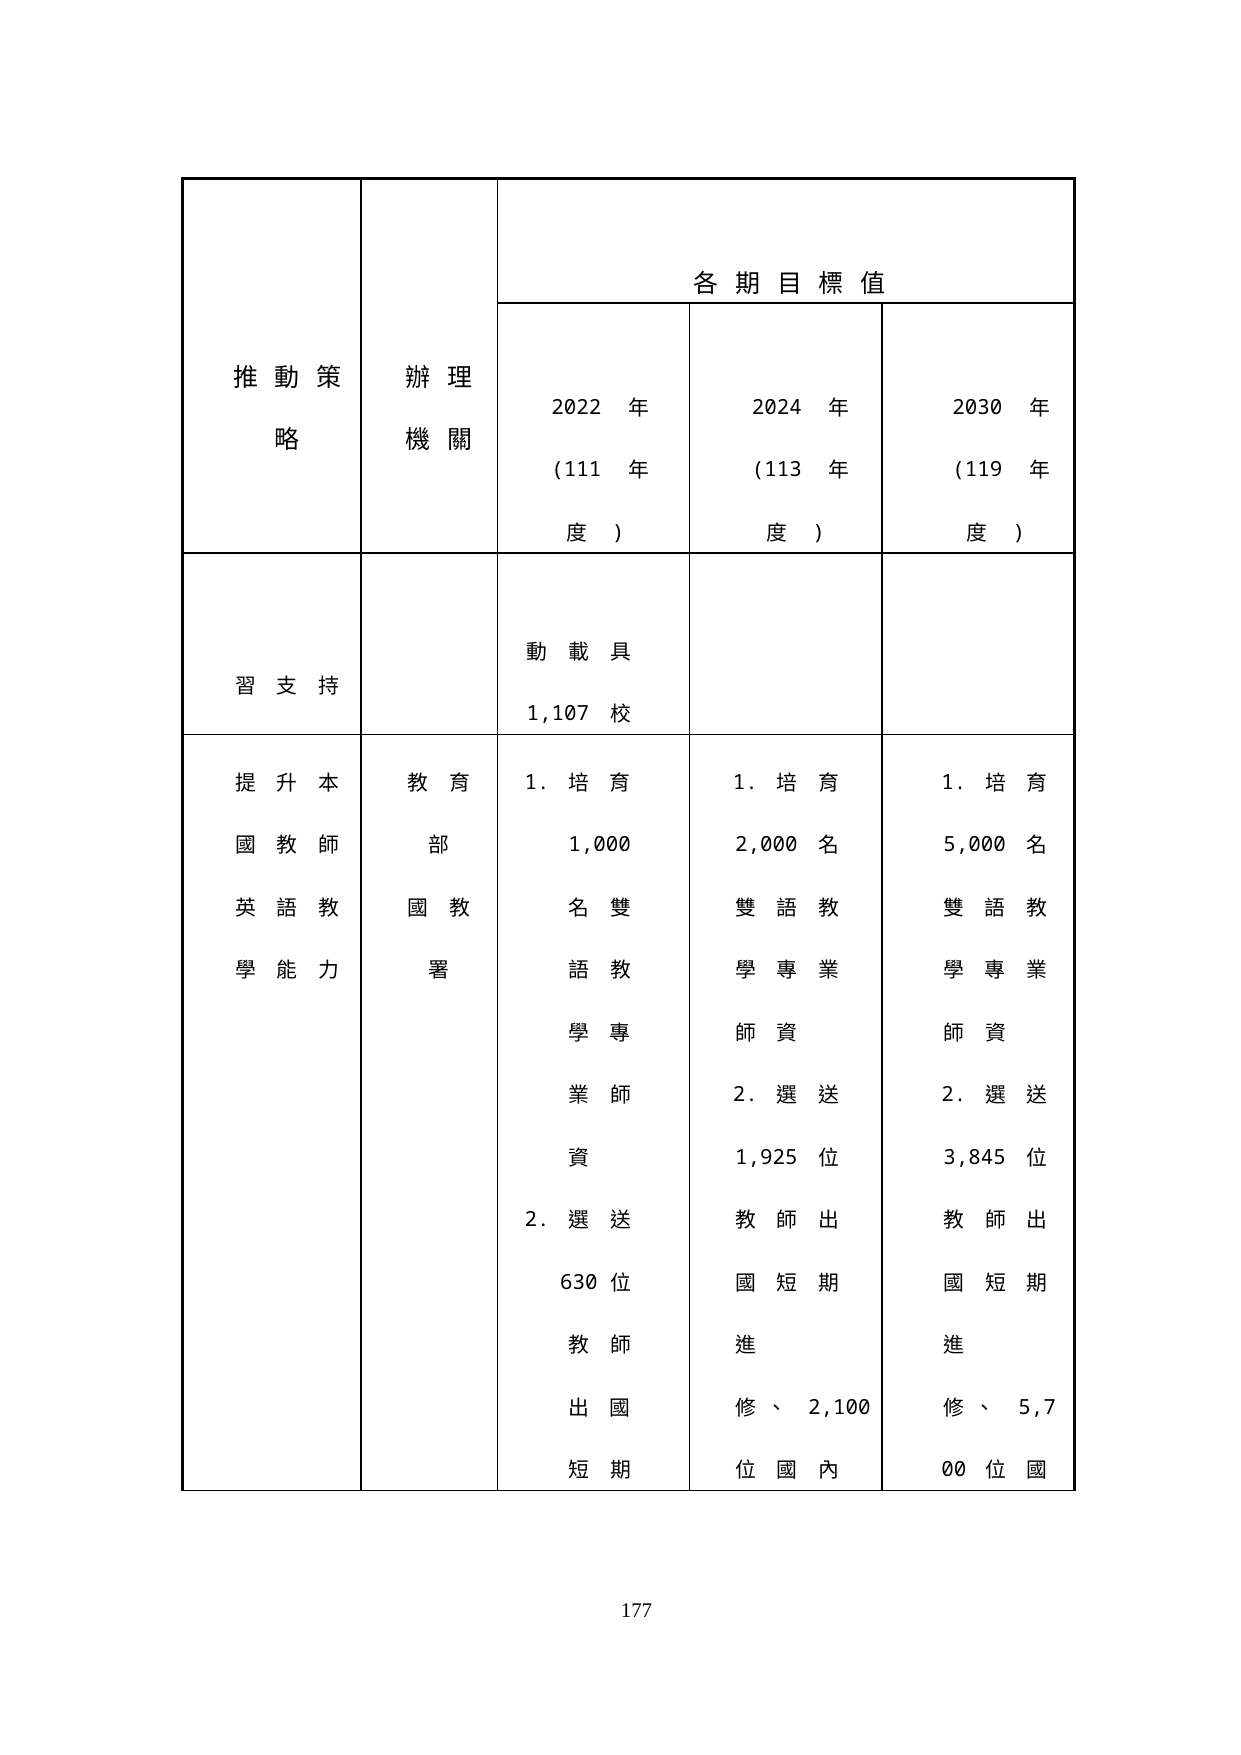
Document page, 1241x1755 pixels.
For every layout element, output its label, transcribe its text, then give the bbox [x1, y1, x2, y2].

table_cell 2030年(119年度) [883, 304, 1073, 552]
table_header 各期目標值 [498, 180, 1073, 302]
table_cell 2022年(111年度) [498, 304, 689, 552]
table_header 推動策略 [184, 180, 360, 552]
table_cell - [690, 554, 881, 733]
table_cell [362, 554, 497, 733]
table_header 辦理機關 [362, 180, 497, 552]
table_cell 習支持 [184, 554, 360, 733]
table_cell 動載具1,107校 [498, 554, 689, 733]
table_cell 教育部 國教署 [362, 735, 497, 1490]
table_cell 提升本國教師英語教學能力 [184, 735, 360, 1490]
table_cell 1.培育5,000名雙語教學專業師資 2.選送3,845位教師出國短期進修、5,700位國 [883, 735, 1073, 1490]
table_cell 1.培育2,000名雙語教學專業師資 2.選送1,925位教師出國短期進修、2,100位國內 [690, 735, 881, 1490]
table_cell - [883, 554, 1073, 733]
table_cell 1.培育1,000名雙語教學專業師資 2.選送630位教師出國短期 [498, 735, 689, 1490]
table_cell 2024年(113年度) [690, 304, 881, 552]
